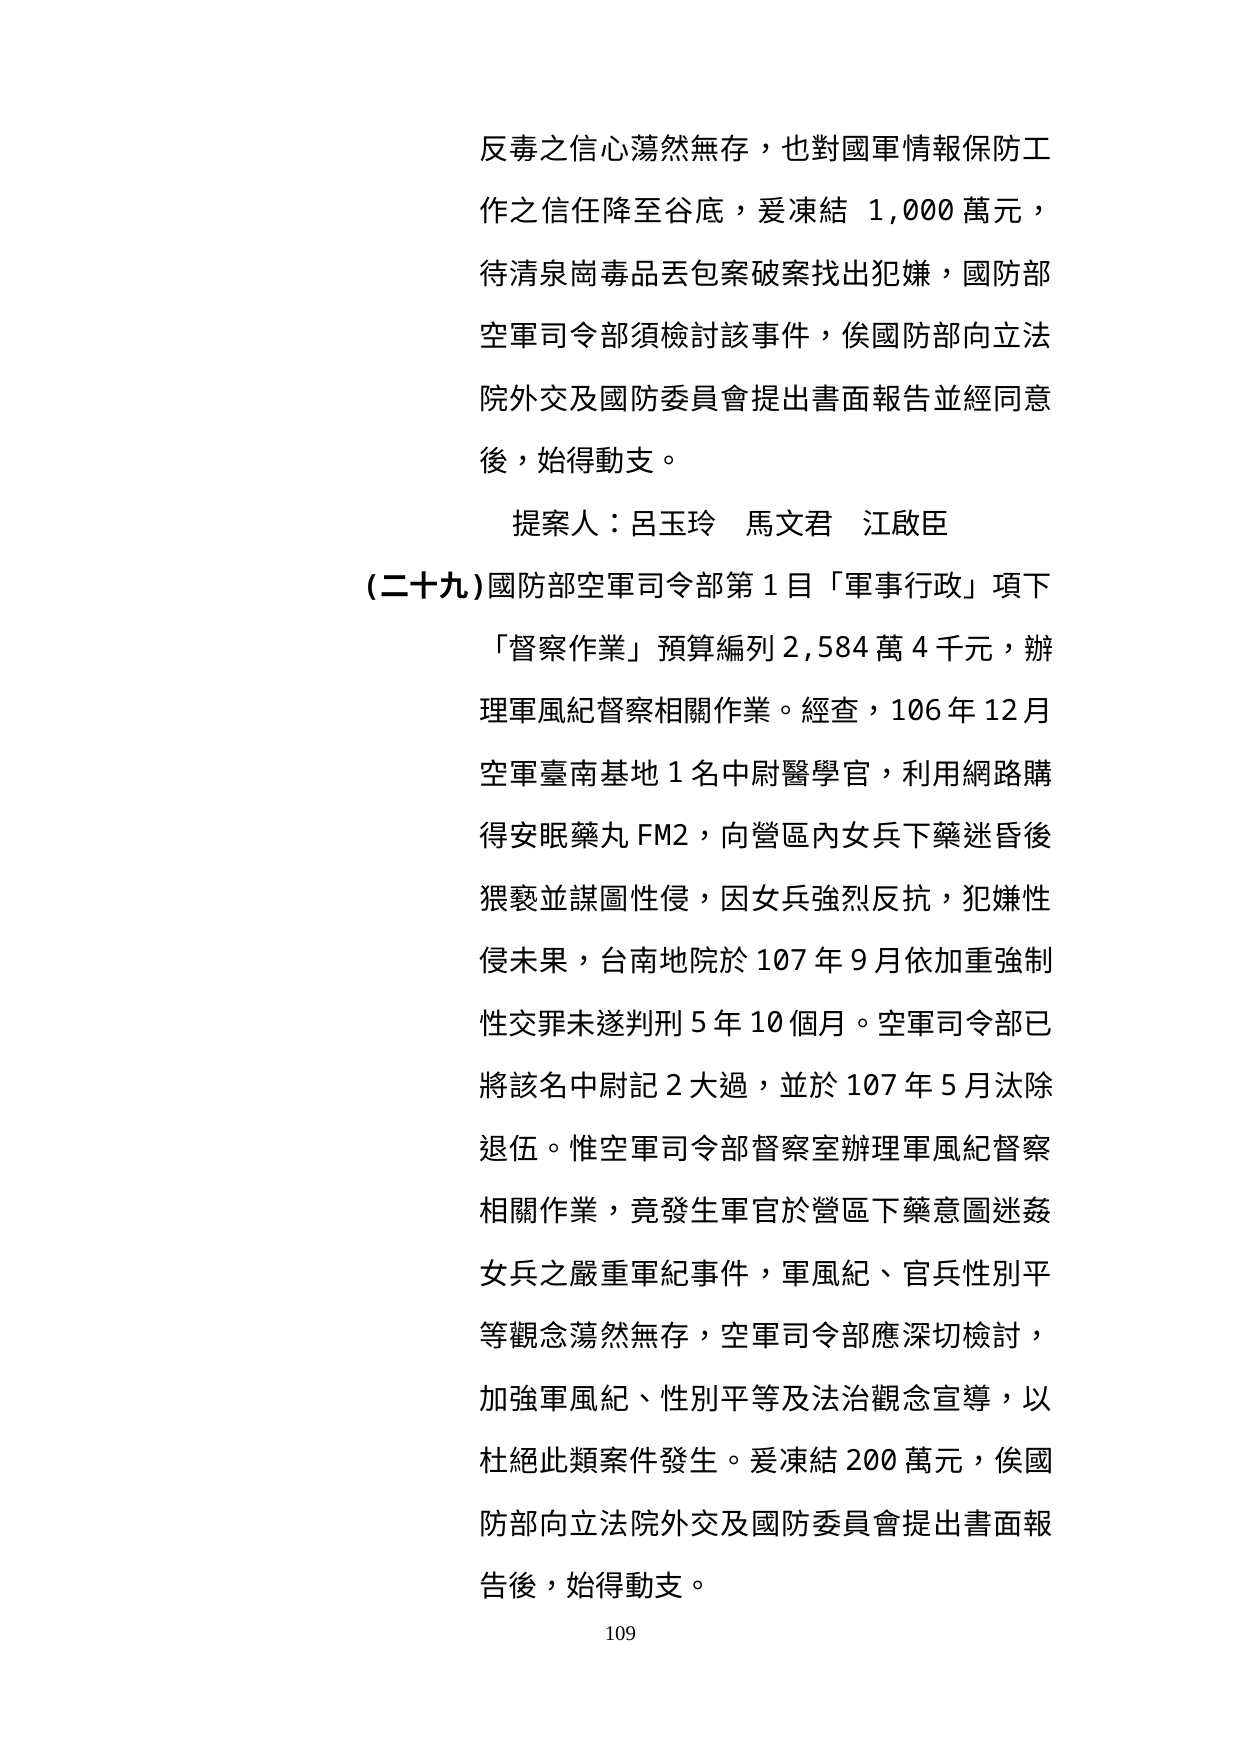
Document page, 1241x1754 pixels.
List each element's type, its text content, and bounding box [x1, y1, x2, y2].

text (二十九)國防部空軍司令部第1目「軍事行政」項下「督察作業」預算編列2,584萬4千元，辦理軍風紀督察相關作業。經查，106年12月空軍臺南基地1名中尉醫學官，利用網路購得安眠藥丸FM2，向營區內女兵下藥迷昏後猥褻並謀圖性侵，因女兵強烈反抗，犯嫌性侵未果，台南地院於107年9月依加重強制性交罪未遂判刑5年10個月。空軍司令部已將該名中尉記2大過，並於107年5月汰除退伍。惟空軍司令部督察室辦理軍風紀督察相關作業，竟發生軍官於營區下藥意圖迷姦女兵之嚴重軍紀事件，軍風紀、官兵性別平等觀念蕩然無存，空軍司令部應深切檢討，加強軍風紀、性別平等及法治觀念宣導，以杜絕此類案件發生。爰凍結200萬元，俟國防部向立法院外交及國防委員會提出書面報告後，始得動支。 [362, 542, 1053, 1605]
text 反毒之信心蕩然無存，也對國軍情報保防工作之信任降至谷底，爰凍結 1,000萬元，待清泉崗毒品丟包案破案找出犯嫌，國防部空軍司令部須檢討該事件，俟國防部向立法院外交及國防委員會提出書面報告並經同意後，始得動支。 [362, 105, 1053, 480]
text 提案人：呂玉玲 馬文君 江啟臣 [512, 480, 1053, 542]
